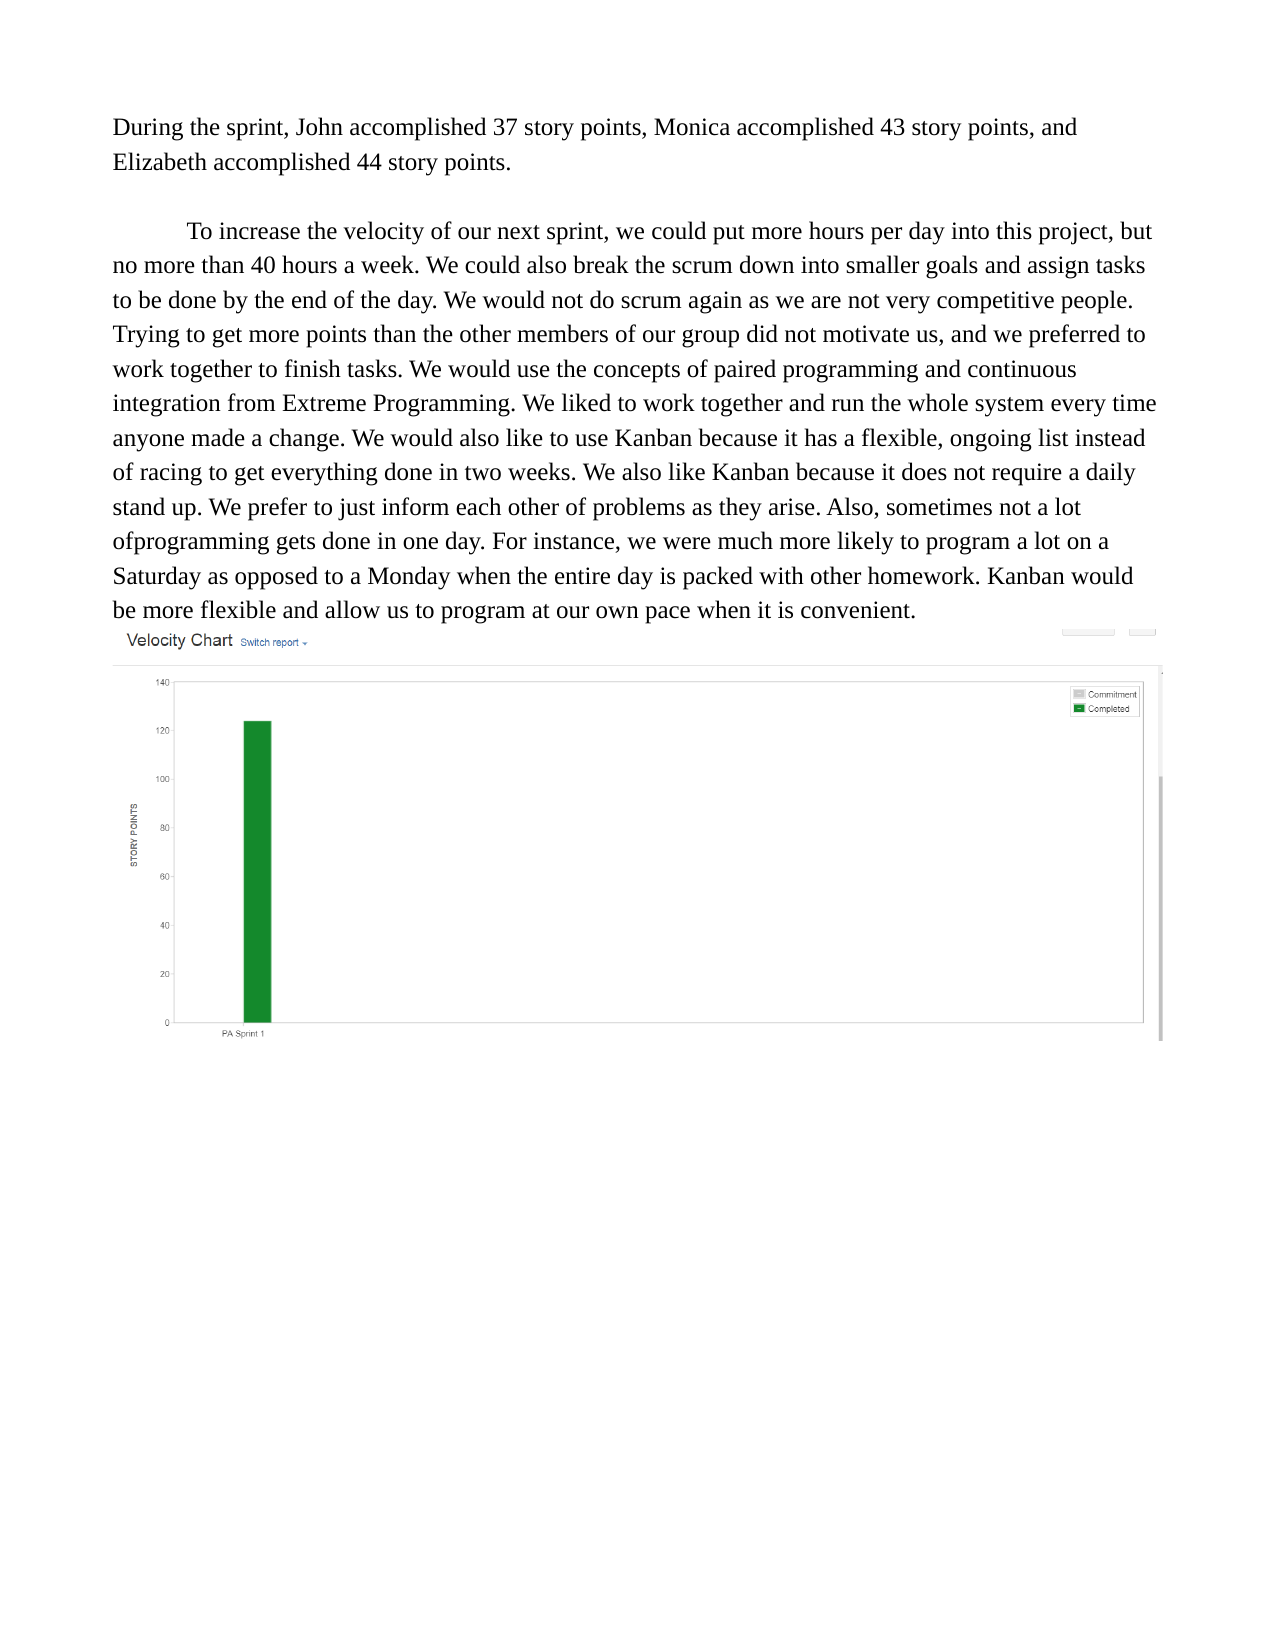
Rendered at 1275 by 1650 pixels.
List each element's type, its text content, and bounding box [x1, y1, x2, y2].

text During the sprint, John accomplished 37 story points, Monica accomplished 43 story points, and Elizabeth accomplished 44 story points. [112, 112, 1162, 176]
text To increase the velocity of our next sprint, we could put more hours per day into this project, but no more than 40 hours a week. We could also break the scrum down into smaller goals and assign tasks to be done by the end of the day. We would not do scrum again as we are not very competitive people. Trying to get more points than the other members of our group did not motivate us, and we preferred to work together to finish tasks. We would use the concepts of paired programming and continuous integration from Extreme Programming. We liked to work together and run the whole system every time anyone made a change. We would also like to use Kanban because it has a flexible, ongoing list instead of racing to get everything done in two weeks. We also like Kanban because it does not require a daily stand up. We prefer to just inform each other of problems as they arise. Also, sometimes not a lot ofprogramming gets done in one day. For instance, we were much more likely to program a lot on a Saturday as opposed to a Monday when the entire day is packed with other homework. Kanban would be more flexible and allow us to program at our own pace when it is convenient. [112, 216, 1162, 629]
picture [112, 629, 1163, 1041]
